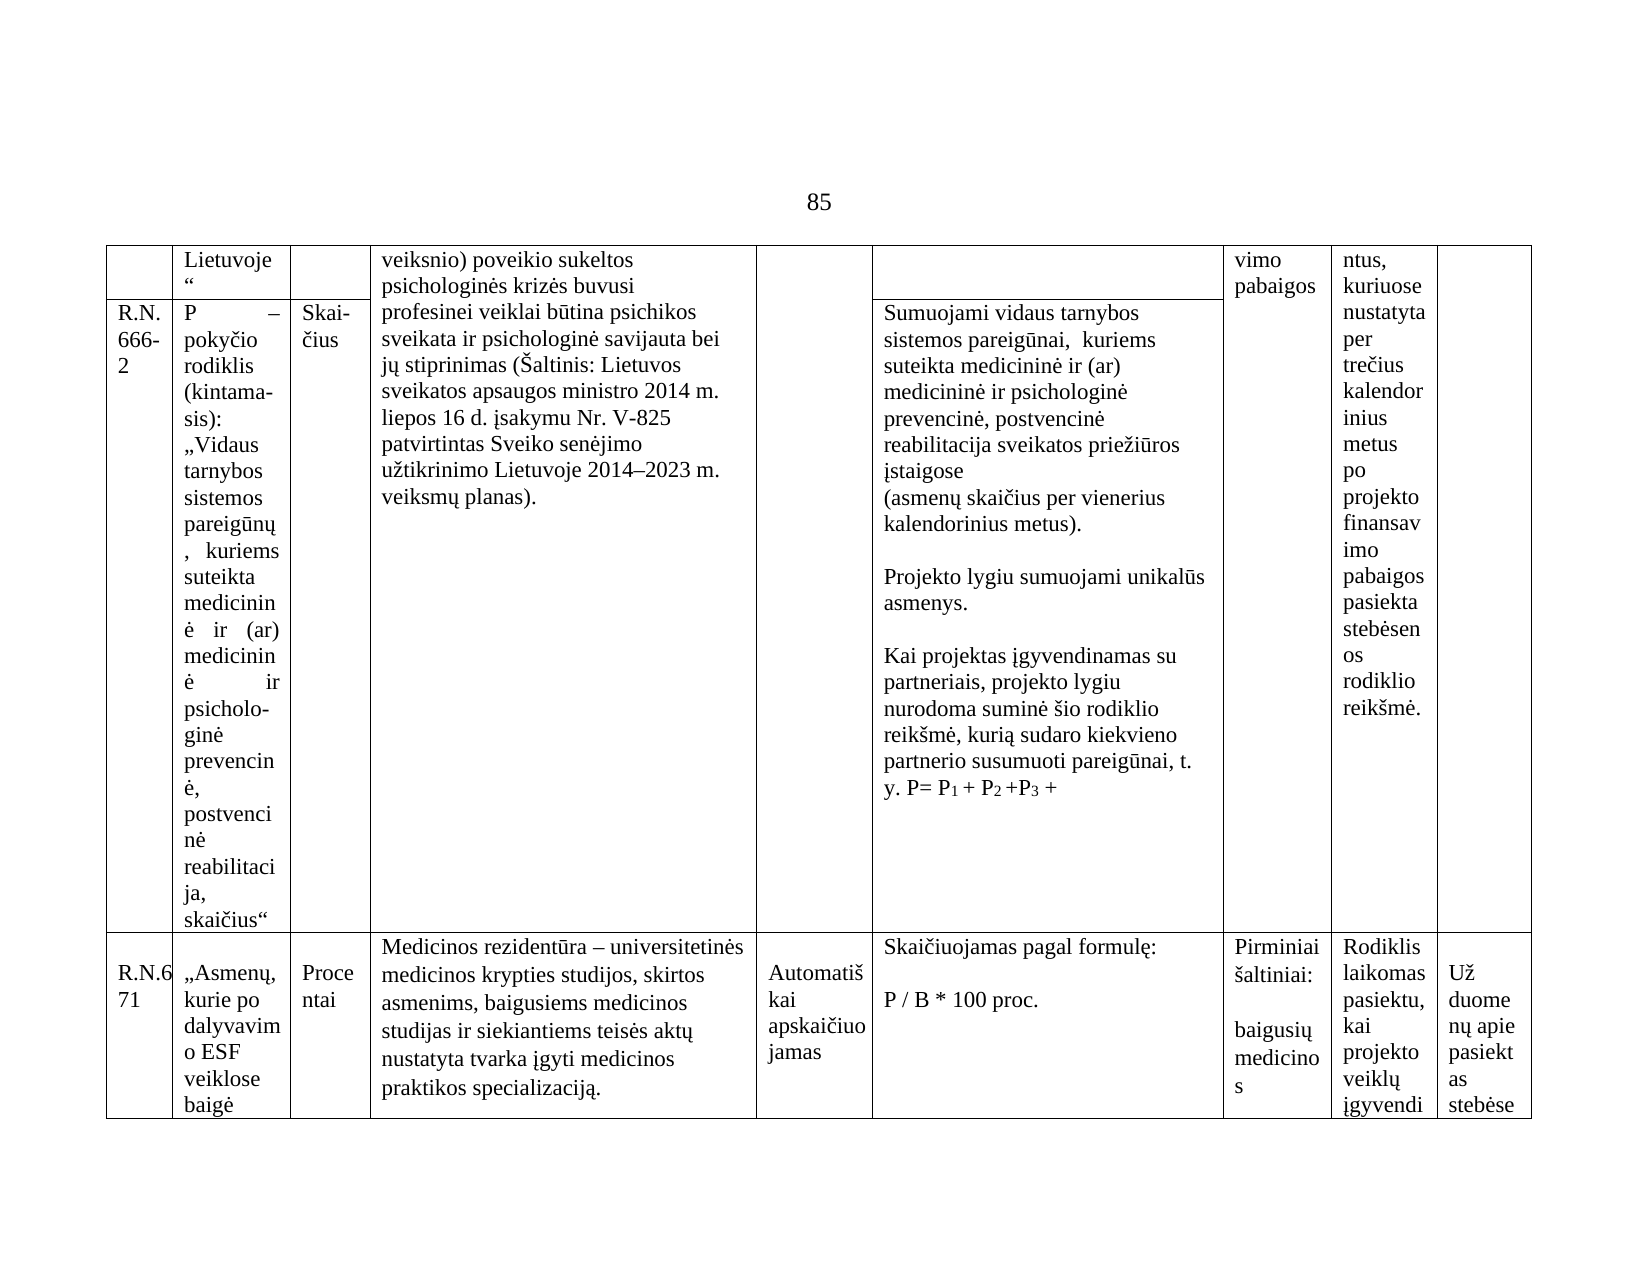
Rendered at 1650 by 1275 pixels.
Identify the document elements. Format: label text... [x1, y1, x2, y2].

table_cell Skaičiuojamas pagal formulę: P / B * 100 proc. [873, 933, 1223, 1117]
table_cell R.N.671 [107, 933, 172, 1117]
table_cell [757, 246, 872, 932]
table_cell Lietuvoje“ [173, 246, 290, 298]
table_cell Skai-čius [291, 300, 370, 932]
table_cell Pirminiai šaltiniai: baigusių medicinos [1224, 933, 1331, 1117]
table_cell Automatiškai apskaičiuojamas [757, 933, 872, 1117]
table_cell P – pokyčio rodiklis (kintama-sis): „Vidaus tarnybos sistemos pareigūnų, kuriems suteikta medicininė ir (ar) medicininė ir psicholo-ginė prevencinė, postvencinė reabilitacija, skaičius“ [173, 300, 290, 932]
table_cell [107, 246, 172, 298]
table_cell „Asmenų, kurie po dalyvavimo ESF veiklose baigė [173, 933, 290, 1117]
table_cell Rodiklis laikomas pasiektu, kai projekto veiklų įgyvendi [1332, 933, 1437, 1117]
table_cell vimo pabaigos [1224, 246, 1331, 932]
table_cell [291, 246, 370, 298]
table_cell ntus, kuriuose nustatyta per trečius kalendorinius metus po projekto finansavimo pabaigos pasiekta stebėsenos rodiklio reikšmė. [1332, 246, 1437, 932]
table_cell veiksnio) poveikio sukeltos psichologinės krizės buvusi profesinei veiklai būtina psichikos sveikata ir psichologinė savijauta bei jų stiprinimas (Šaltinis: Lietuvos sveikatos apsaugos ministro 2014 m. liepos 16 d. įsakymu Nr. V-825 patvirtintas Sveiko senėjimo užtikrinimo Lietuvoje 2014–2023 m. veiksmų planas). [371, 246, 756, 932]
table_cell Už duomenų apie pasiektas stebėse [1438, 933, 1531, 1117]
table_cell [1438, 246, 1531, 932]
table_cell Procentai [291, 933, 370, 1117]
table_cell [873, 246, 1223, 298]
table_cell R.N.666-2 [107, 300, 172, 932]
table_cell Sumuojami vidaus tarnybos sistemos pareigūnai, kuriems suteikta medicininė ir (ar) medicininė ir psichologinė prevencinė, postvencinė reabilitacija sveikatos priežiūros įstaigose (asmenų skaičius per vienerius kalendorinius metus). Projekto lygiu sumuojami unikalūs asmenys. Kai projektas įgyvendinamas su partneriais, projekto lygiu nurodoma suminė šio rodiklio reikšmė, kurią sudaro kiekvieno partnerio susumuoti pareigūnai, t. y. P= P1 + P2 +P3 + [873, 300, 1223, 932]
table_cell Medicinos rezidentūra – universitetinės medicinos krypties studijos, skirtos asmenims, baigusiems medicinos studijas ir siekiantiems teisės aktų nustatyta tvarka įgyti medicinos praktikos specializaciją. [371, 933, 756, 1117]
